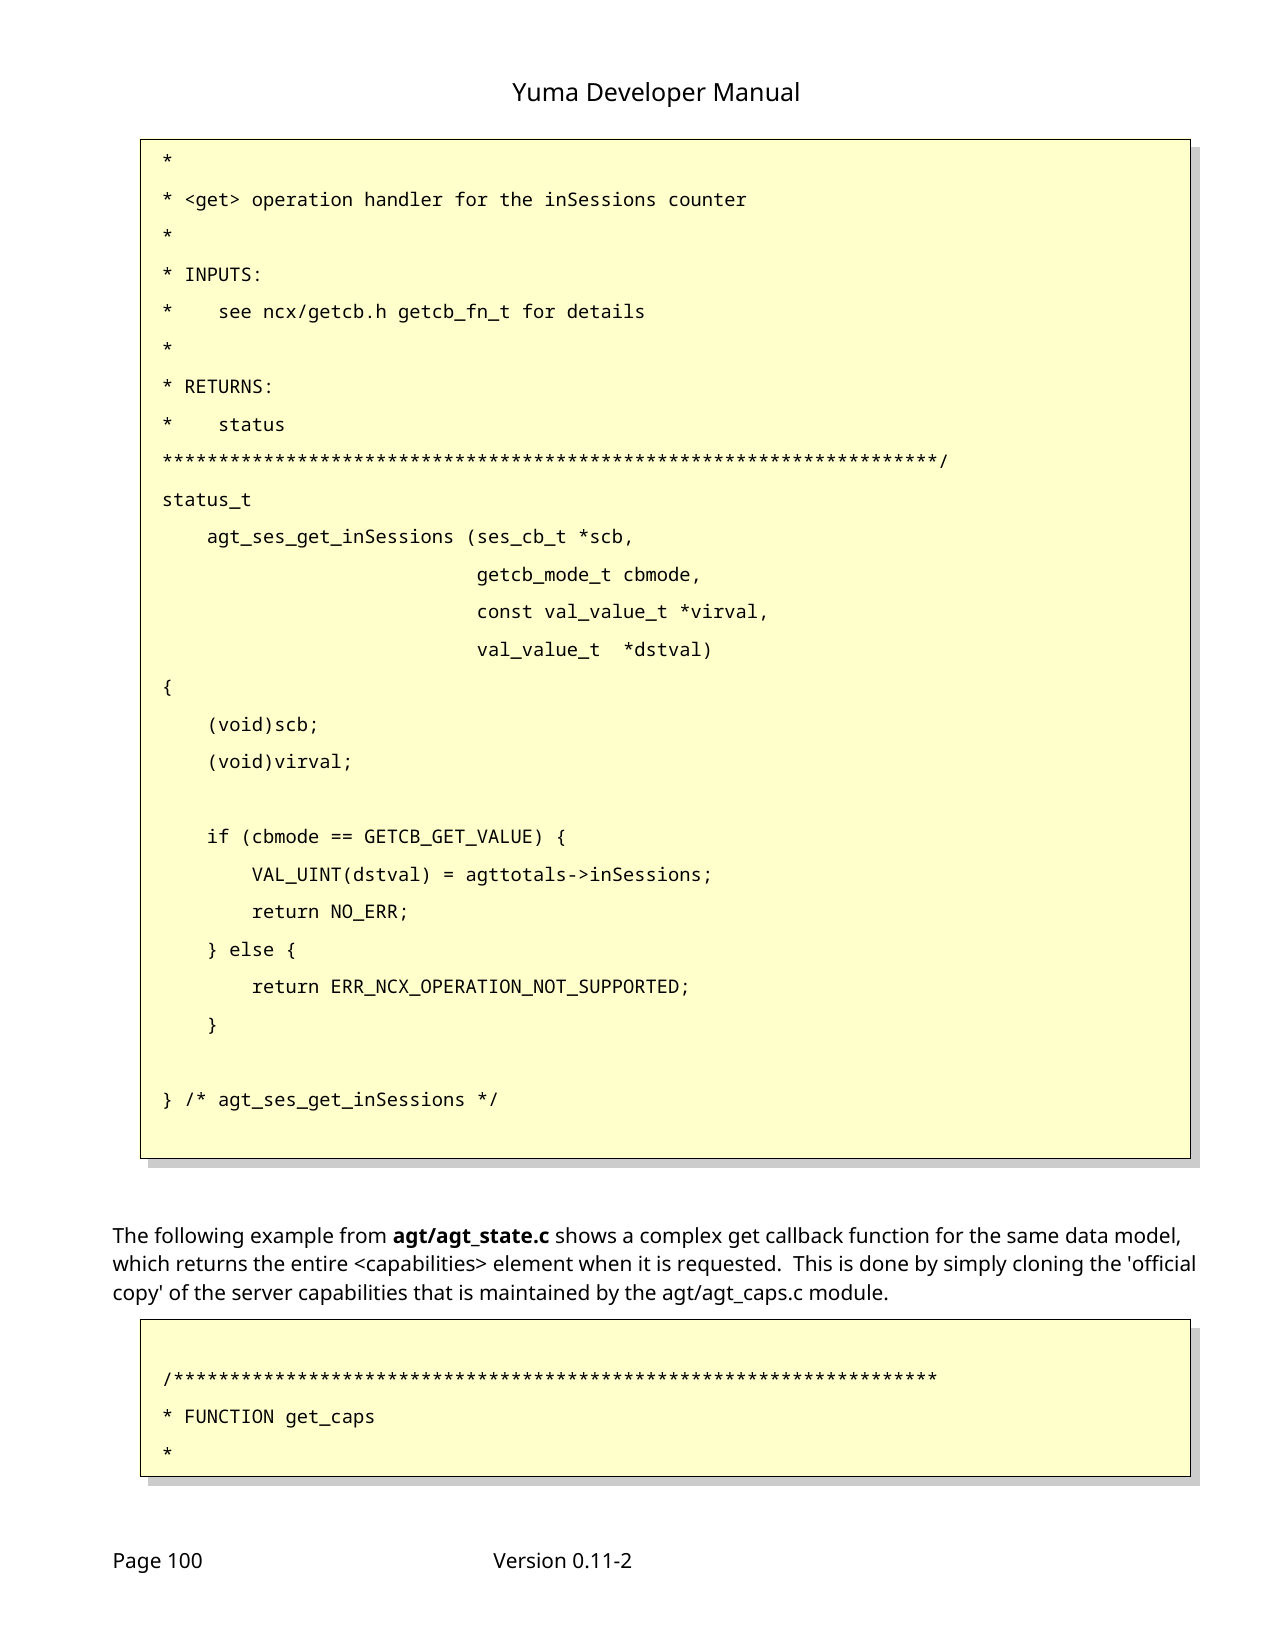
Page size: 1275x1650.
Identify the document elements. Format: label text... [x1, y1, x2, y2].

text (void)virval; [141, 738, 1190, 774]
text * [141, 1431, 1190, 1476]
text const val_value_t *virval, [141, 588, 1190, 624]
text } [141, 1001, 1190, 1037]
text } /* agt_ses_get_inSessions */ [141, 1076, 1190, 1112]
text * status [141, 401, 1190, 437]
text val_value_t *dstval) [141, 626, 1190, 662]
text * RETURNS: [141, 363, 1190, 399]
text * INPUTS: [141, 251, 1190, 287]
text return NO_ERR; [141, 888, 1190, 924]
text { [141, 663, 1190, 699]
text (void)scb; [141, 701, 1190, 737]
text if (cbmode == GETCB_GET_VALUE) { [141, 813, 1190, 849]
text VAL_UINT(dstval) = agttotals->inSessions; [141, 851, 1190, 887]
text return ERR_NCX_OPERATION_NOT_SUPPORTED; [141, 963, 1190, 999]
text * [141, 140, 1190, 174]
text * FUNCTION get_caps [141, 1394, 1190, 1429]
text * [141, 326, 1190, 362]
text /******************************************************************** [141, 1356, 1190, 1392]
text * see ncx/getcb.h getcb_fn_t for details [141, 288, 1190, 324]
text } else { [141, 926, 1190, 962]
text * [141, 213, 1190, 249]
text getcb_mode_t cbmode, [141, 551, 1190, 587]
text * <get> operation handler for the inSessions counter [141, 176, 1190, 212]
text agt_ses_get_inSessions (ses_cb_t *scb, [141, 513, 1190, 549]
text *********************************************************************/ [141, 438, 1190, 474]
text The following example from agt/agt_state.c shows a complex get callback function for the same data model, which returns the entire <capabilities> element when it is requested. This is done by simply cloning the 'official copy' of the server capabilities that is maintained by the agt/agt_caps.c module. [112, 1221, 1200, 1306]
text status_t [141, 476, 1190, 512]
